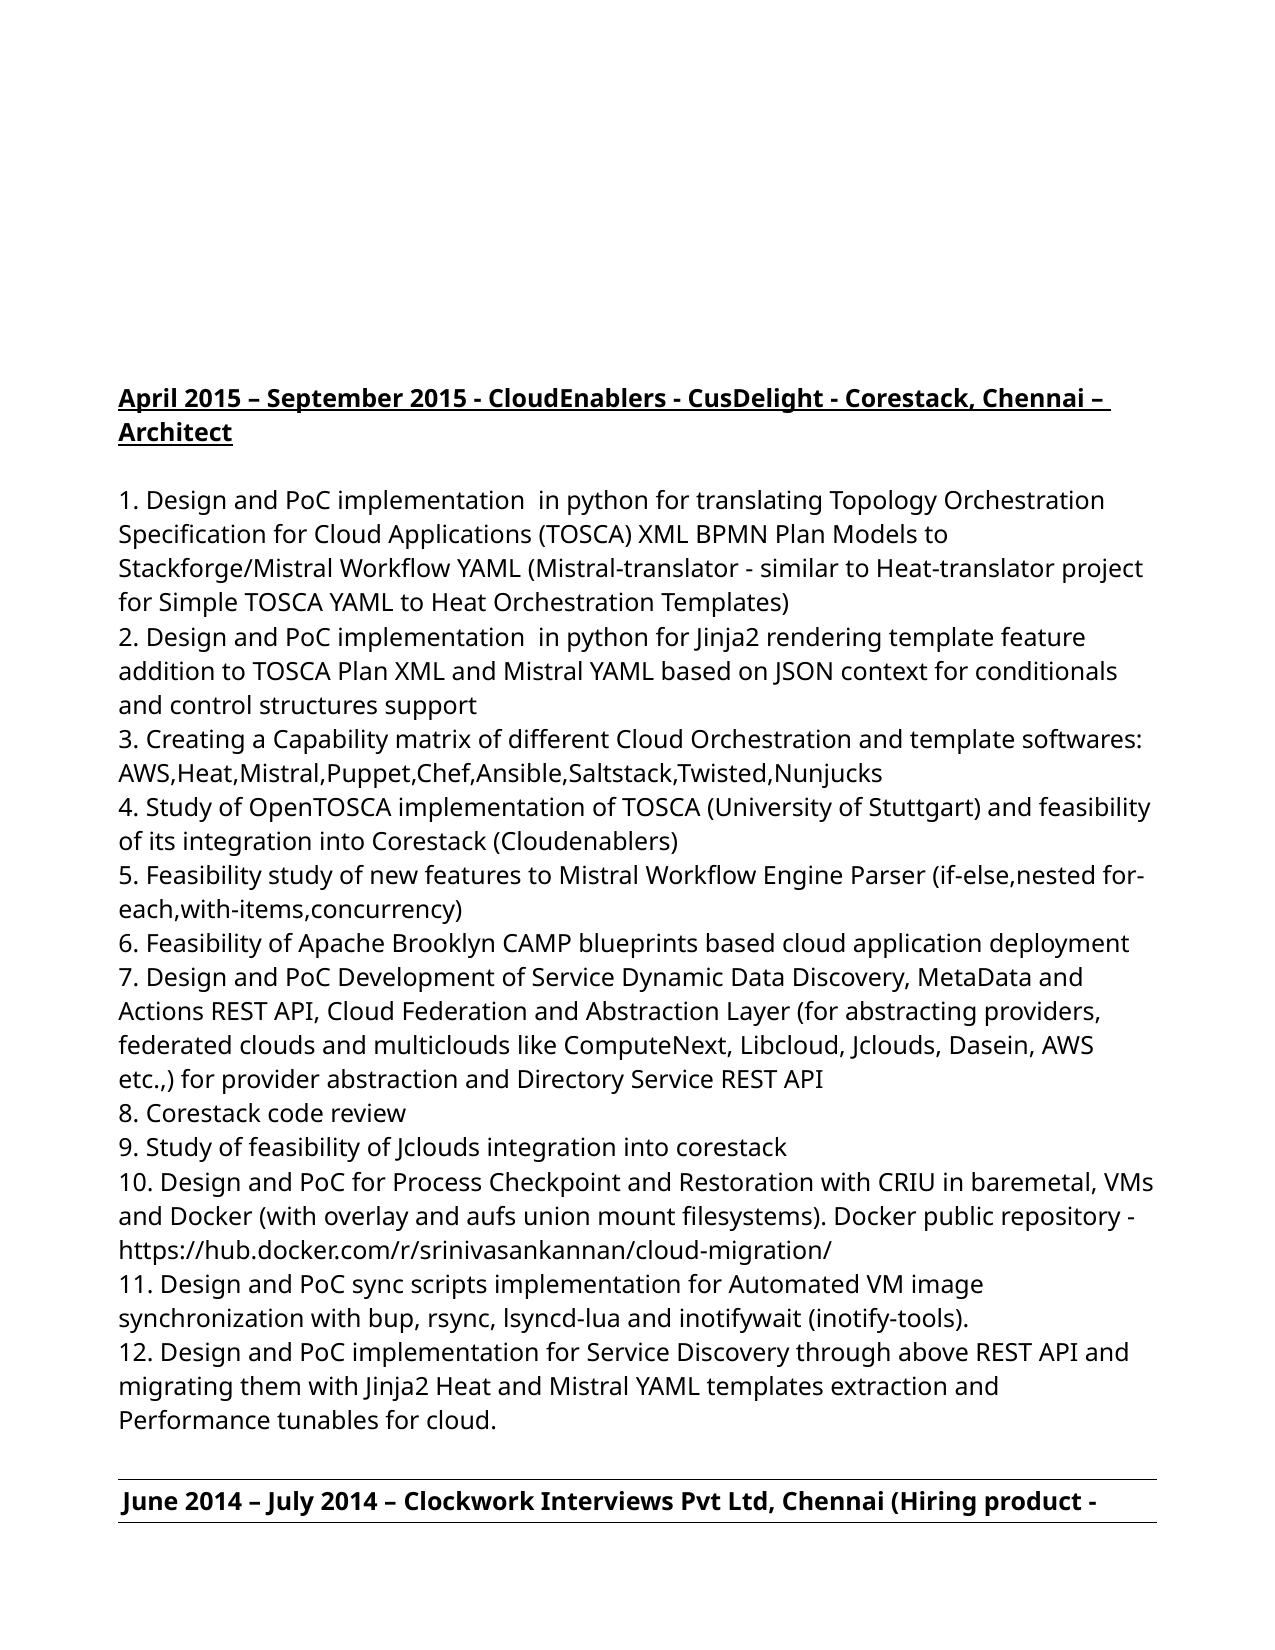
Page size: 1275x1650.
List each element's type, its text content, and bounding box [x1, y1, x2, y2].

text 5. Feasibility study of new features to Mistral Workflow Engine Parser (if-else,nested for-each,with-items,concurrency) [118, 858, 1157, 926]
text 2. Design and PoC implementation in python for Jinja2 rendering template feature addition to TOSCA Plan XML and Mistral YAML based on JSON context for conditionals and control structures support [118, 619, 1157, 721]
text 11. Design and PoC sync scripts implementation for Automated VM image synchronization with bup, rsync, lsyncd-lua and inotifywait (inotify-tools). [118, 1266, 1157, 1334]
text 6. Feasibility of Apache Brooklyn CAMP blueprints based cloud application deployment [118, 926, 1157, 960]
text 3. Creating a Capability matrix of different Cloud Orchestration and template softwares: AWS,Heat,Mistral,Puppet,Chef,Ansible,Saltstack,Twisted,Nunjucks [118, 721, 1157, 789]
text April 2015 – September 2015 - CloudEnablers - CusDelight - Corestack, Chennai – Architect [118, 381, 1157, 449]
text 1. Design and PoC implementation in python for translating Topology Orchestration Specification for Cloud Applications (TOSCA) XML BPMN Plan Models to Stackforge/Mistral Workflow YAML (Mistral-translator - similar to Heat-translator project for Simple TOSCA YAML to Heat Orchestration Templates) [118, 483, 1157, 619]
text 12. Design and PoC implementation for Service Discovery through above REST API and migrating them with Jinja2 Heat and Mistral YAML templates extraction and Performance tunables for cloud. [118, 1334, 1157, 1437]
text 8. Corestack code review [118, 1096, 1157, 1130]
text 4. Study of OpenTOSCA implementation of TOSCA (University of Stuttgart) and feasibility of its integration into Corestack (Cloudenablers) [118, 789, 1157, 858]
text 7. Design and PoC Development of Service Dynamic Data Discovery, MetaData and Actions REST API, Cloud Federation and Abstraction Layer (for abstracting providers, federated clouds and multiclouds like ComputeNext, Libcloud, Jclouds, Dasein, AWS etc.,) for provider abstraction and Directory Service REST API [118, 960, 1157, 1096]
text 10. Design and PoC for Process Checkpoint and Restoration with CRIU in baremetal, VMs and Docker (with overlay and aufs union mount filesystems). Docker public repository - https://hub.docker.com/r/srinivasankannan/cloud-migration/ [118, 1164, 1157, 1266]
text 9. Study of feasibility of Jclouds integration into corestack [118, 1130, 1157, 1164]
text June 2014 – July 2014 – Clockwork Interviews Pvt Ltd, Chennai (Hiring product [118, 1480, 1157, 1522]
